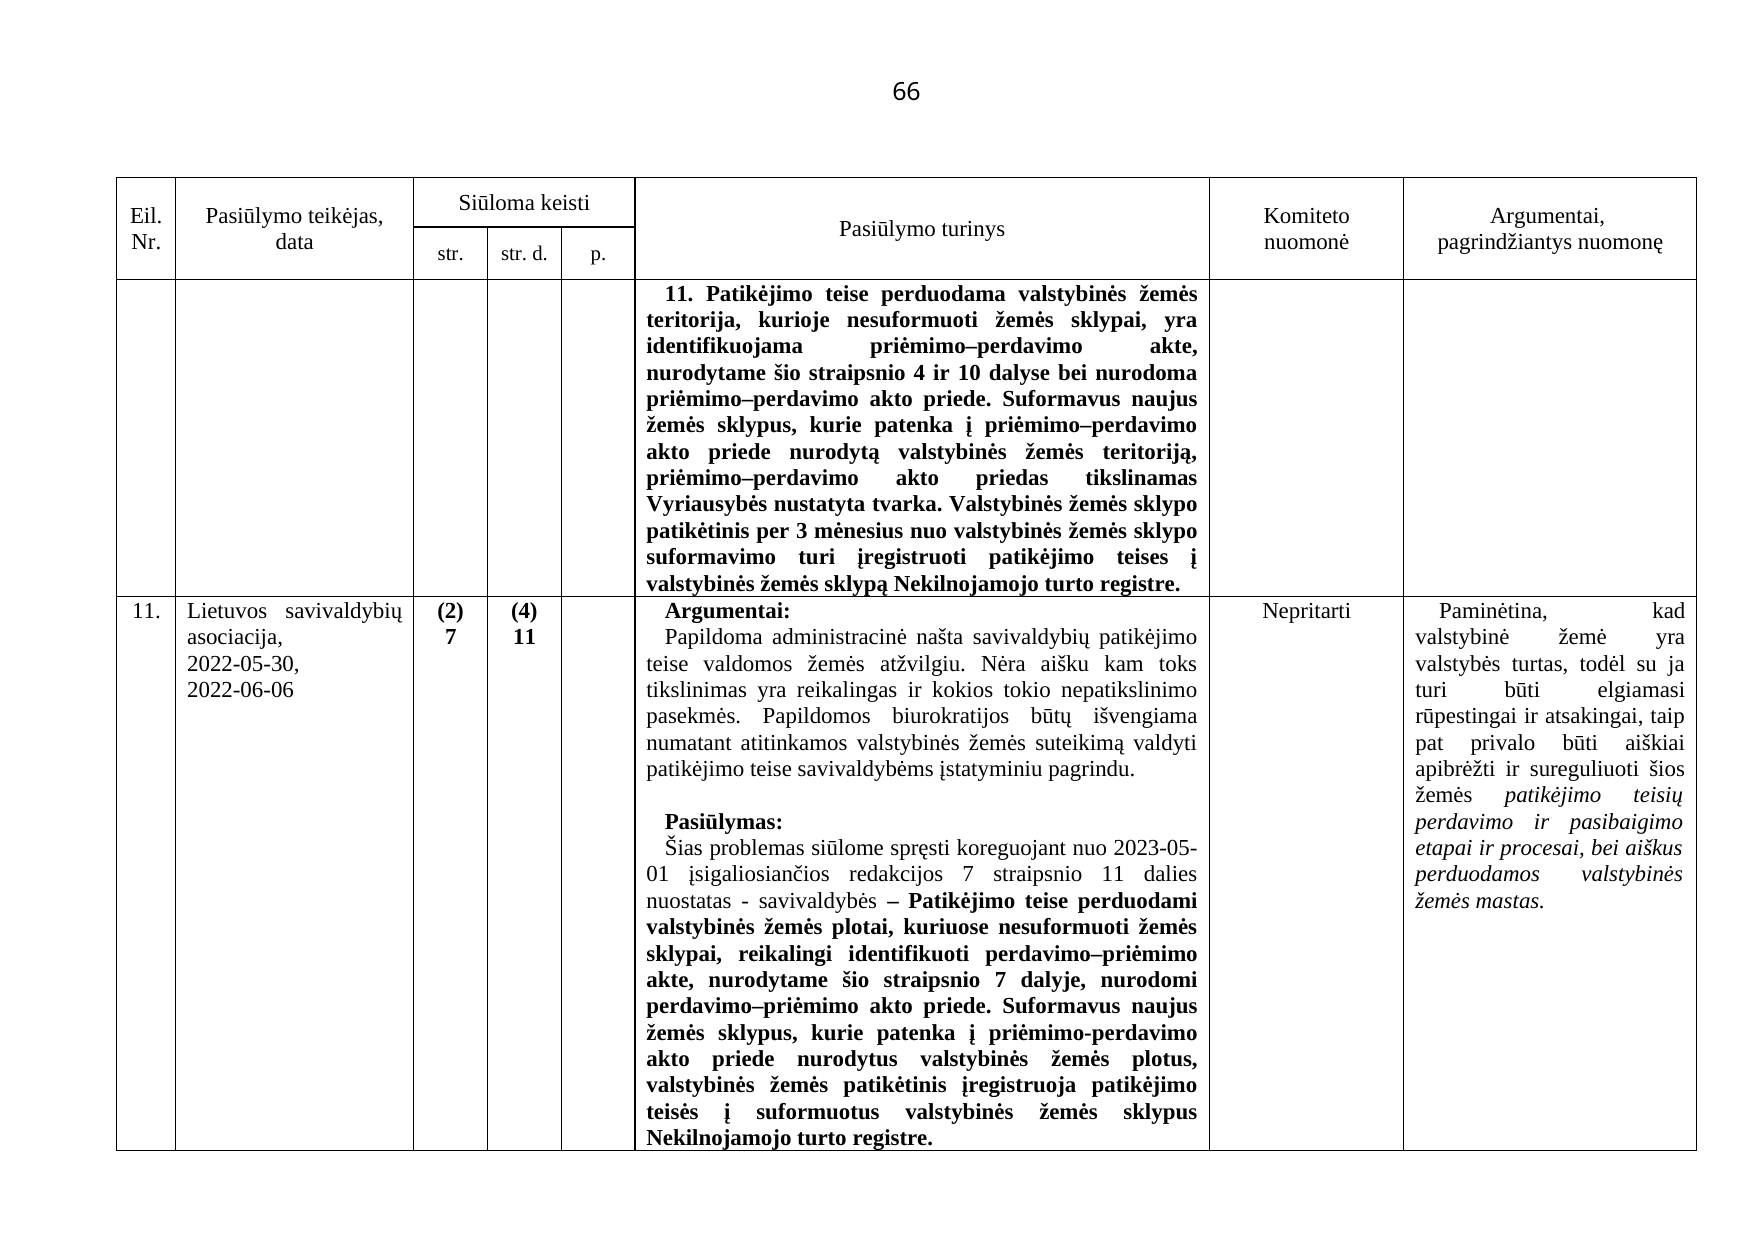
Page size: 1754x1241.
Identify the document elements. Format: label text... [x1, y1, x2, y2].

table_cell Nepritarti [1210, 597, 1403, 1150]
table_cell 11. Patikėjimo teise perduodama valstybinės žemės teritorija, kurioje nesuformuoti žemės sklypai, yra identifikuojama priėmimo–perdavimo akte, nurodytame šio straipsnio 4 ir 10 dalyse bei nurodoma priėmimo–perdavimo akto priede. Suformavus naujus žemės sklypus, kurie patenka į priėmimo–perdavimo akto priede nurodytą valstybinės žemės teritoriją, priėmimo–perdavimo akto priedas tikslinamas Vyriausybės nustatyta tvarka. Valstybinės žemės sklypo patikėtinis per 3 mėnesius nuo valstybinės žemės sklypo suformavimo turi įregistruoti patikėjimo teises į valstybinės žemės sklypą Nekilnojamojo turto registre. [636, 280, 1209, 596]
table_cell str. d. [488, 228, 561, 279]
table_cell str. [414, 228, 487, 279]
table_header Siūloma keisti [414, 178, 634, 226]
table_header Pasiūlymo teikėjas, data [176, 178, 413, 279]
table_header Pasiūlymo turinys [636, 178, 1209, 279]
table_cell Argumentai: Papildoma administracinė našta savivaldybių patikėjimo teise valdomos žemės atžvilgiu. Nėra aišku kam toks tikslinimas yra reikalingas ir kokios tokio nepatikslinimo pasekmės. Papildomos biurokratijos būtų išvengiama numatant atitinkamos valstybinės žemės suteikimą valdyti patikėjimo teise savivaldybėms įstatyminiu pagrindu. Pasiūlymas: Šias problemas siūlome spręsti koreguojant nuo 2023-05-01 įsigaliosiančios redakcijos 7 straipsnio 11 dalies nuostatas - savivaldybės – Patikėjimo teise perduodami valstybinės žemės plotai, kuriuose nesuformuoti žemės sklypai, reikalingi identifikuoti perdavimo–priėmimo akte, nurodytame šio straipsnio 7 dalyje, nurodomi perdavimo–priėmimo akto priede. Suformavus naujus žemės sklypus, kurie patenka į priėmimo-perdavimo akto priede nurodytus valstybinės žemės plotus, valstybinės žemės patikėtinis įregistruoja patikėjimo teisės į suformuotus valstybinės žemės sklypus Nekilnojamojo turto registre. [636, 597, 1209, 1150]
table_header Eil. Nr. [117, 178, 175, 279]
table_cell [176, 280, 413, 596]
table_cell [1210, 280, 1403, 596]
table_cell (2) 7 [414, 597, 487, 1150]
table_header Komiteto nuomonė [1210, 178, 1403, 279]
table_cell [562, 280, 634, 596]
table_cell [1404, 280, 1696, 596]
table_cell 11. [117, 597, 175, 1150]
table_cell Paminėtina, kad valstybinė žemė yra valstybės turtas, todėl su ja turi būti elgiamasi rūpestingai ir atsakingai, taip pat privalo būti aiškiai apibrėžti ir sureguliuoti šios žemės patikėjimo teisių perdavimo ir pasibaigimo etapai ir procesai, bei aiškus perduodamos valstybinės žemės mastas. [1404, 597, 1696, 1150]
table_cell (4) 11 [488, 597, 561, 1150]
table_cell [562, 597, 634, 1150]
table_cell [117, 280, 175, 596]
table_cell [488, 280, 561, 596]
table_cell p. [562, 228, 634, 279]
table_cell Lietuvos savivaldybių asociacija, 2022-05-30, 2022-06-06 [176, 597, 413, 1150]
table_header Argumentai, pagrindžiantys nuomonę [1404, 178, 1696, 279]
table_cell [414, 280, 487, 596]
